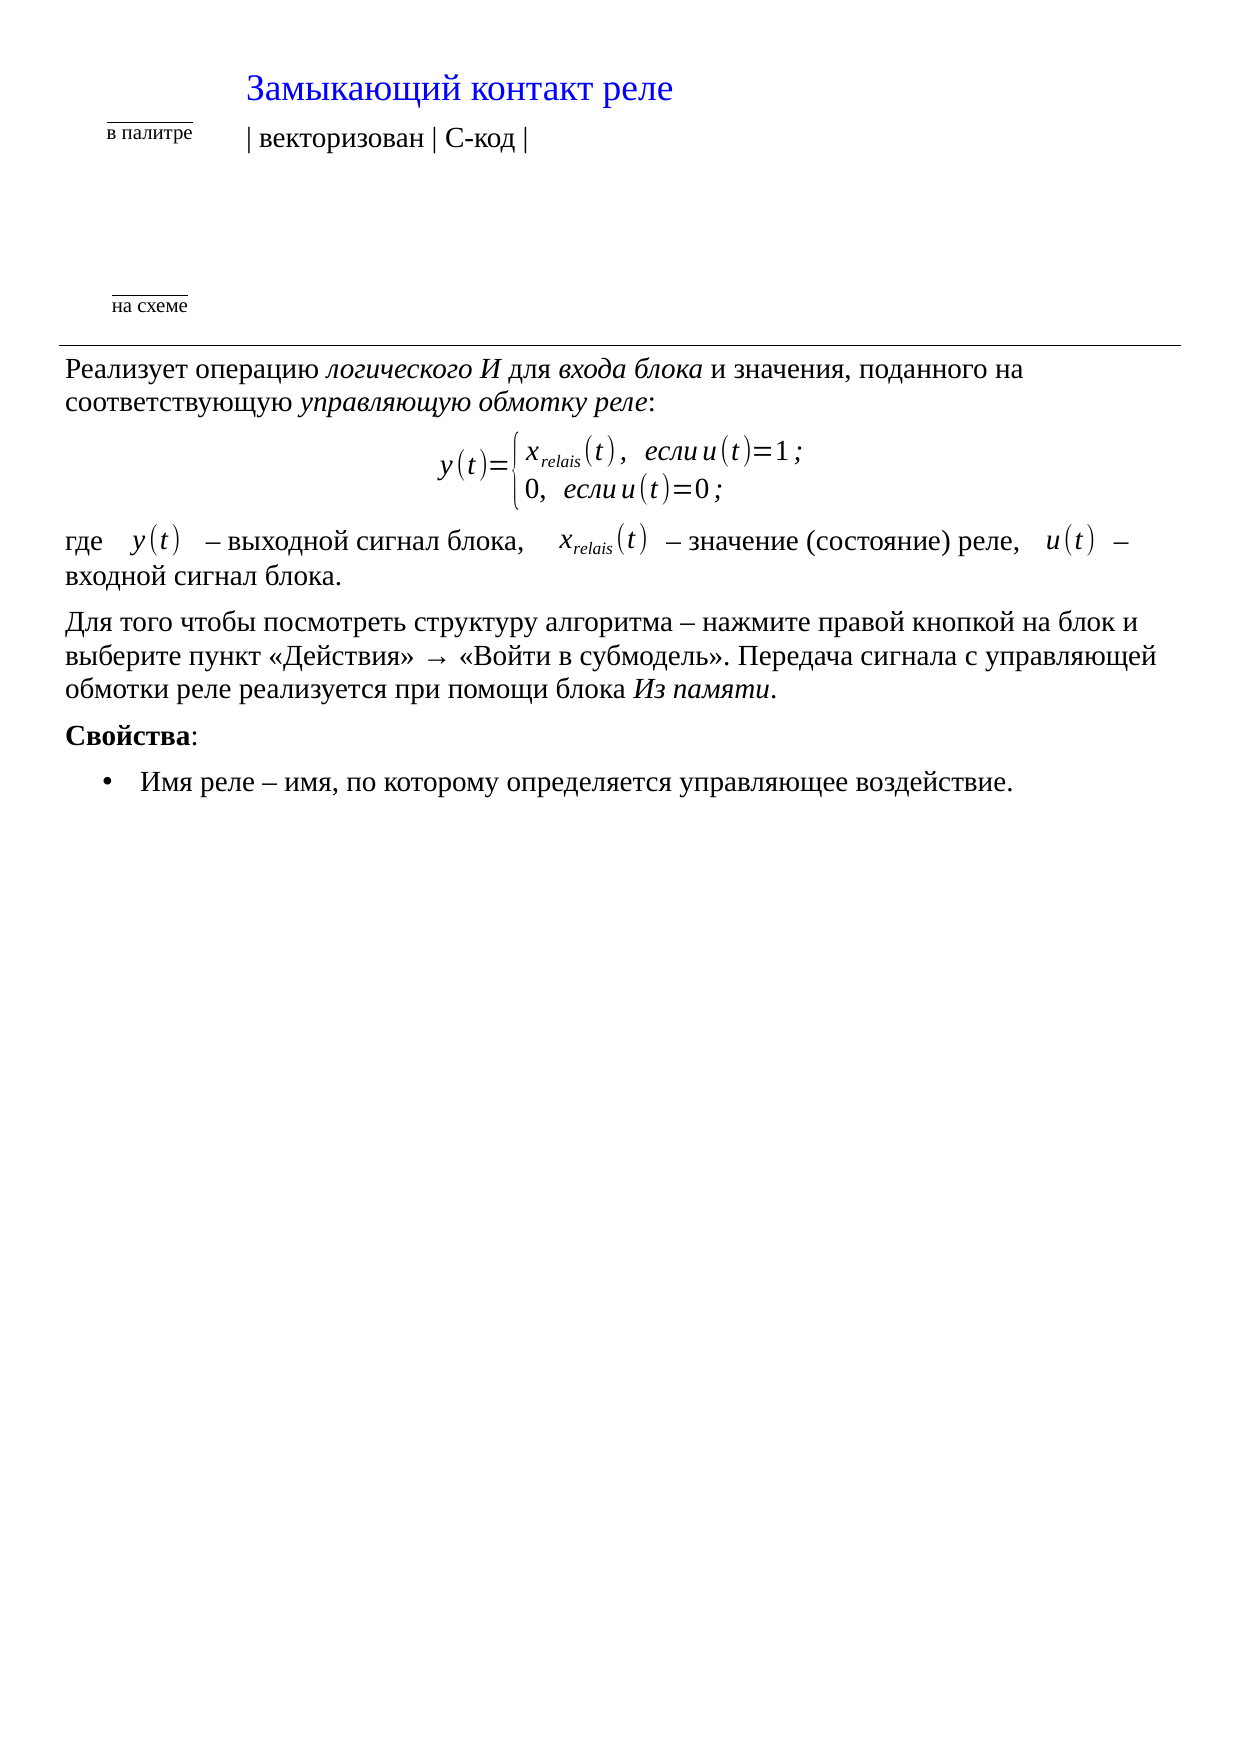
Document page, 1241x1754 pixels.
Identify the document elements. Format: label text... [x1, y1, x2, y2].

table_cell [240, 288, 1181, 345]
table_cell на схеме [59, 288, 240, 345]
table_header [59, 59, 240, 114]
table_header Замыкающий контакт реле [240, 59, 1181, 114]
table_cell [240, 172, 1181, 288]
table_cell | векторизован | C-код | [240, 114, 1181, 172]
table_cell в палитре [59, 114, 240, 172]
table_cell [59, 172, 240, 288]
table_cell Реализует операцию логического И для входа блока и значения, поданного на соответствующую управляющую обмотку реле: где – выходной сигнал блока, – значение (состояние) реле, – входной сигнал блока. Для того чтобы посмотреть структуру алгоритма – нажмите правой кнопкой на блок и выберите пункт «Действия» → «Войти в субмодель». Передача сигнала с управляющей обмотки реле реализуется при помощи блока Из памяти. Свойства: Имя реле – имя, по которому определяется управляющее воздействие. [59, 346, 1181, 816]
